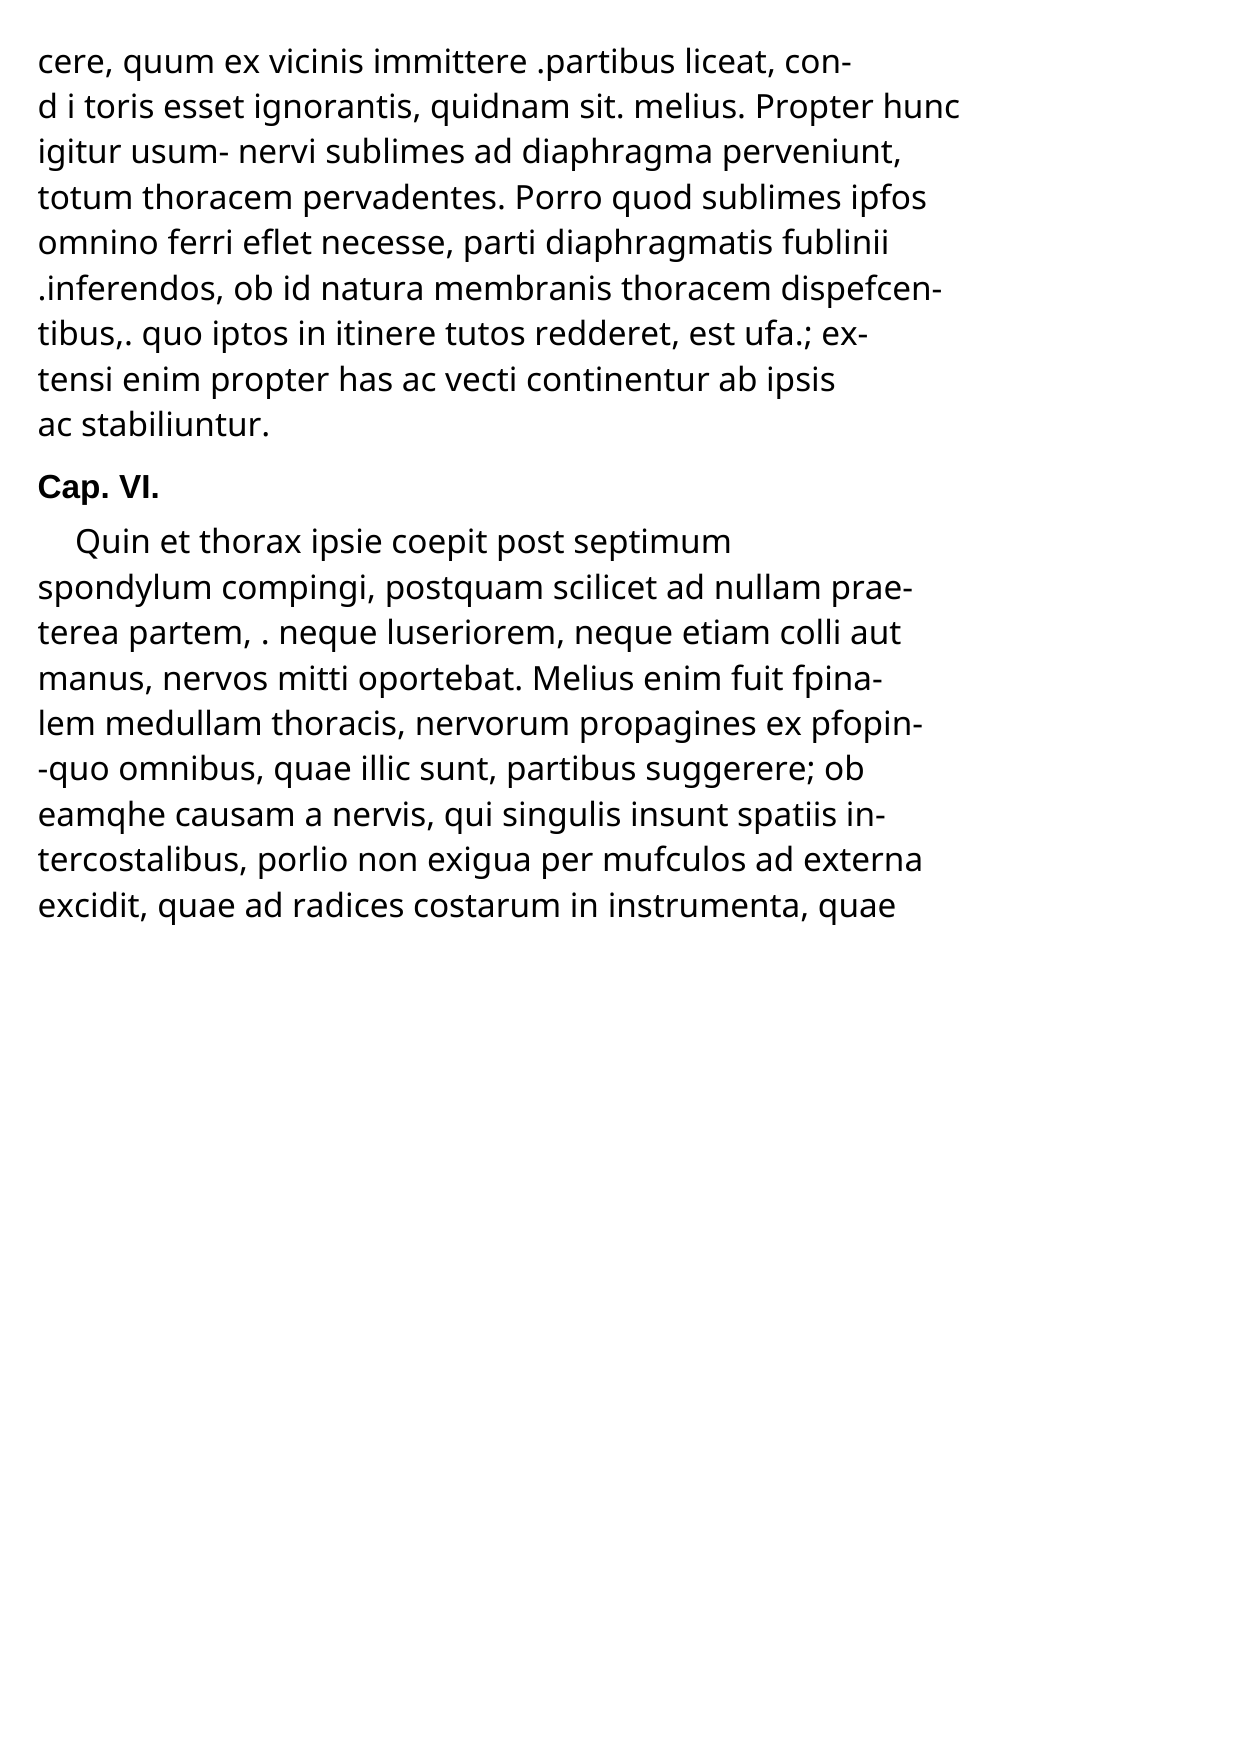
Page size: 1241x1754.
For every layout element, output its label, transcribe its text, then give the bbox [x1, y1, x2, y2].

subtitle Cap. VI. [37, 467, 1203, 506]
text Quin et thorax ipsie coepit post septimum spondylum compingi, postquam scilicet ad nullam prae- terea partem, . neque luseriorem, neque etiam colli aut manus, nervos mitti oportebat. Melius enim fuit fpina- lem medullam thoracis, nervorum propagines ex pfopin- -quo omnibus, quae illic sunt, partibus suggerere; ob eamqhe causam a nervis, qui singulis insunt spatiis in- tercostalibus, porlio non exigua per mufculos ad externa excidit, quae ad radices costarum in instrumenta, quae [37, 518, 1203, 927]
text cere, quum ex vicinis immittere .partibus liceat, con- d i toris esset ignorantis, quidnam sit. melius. Propter hunc igitur usum- nervi sublimes ad diaphragma perveniunt, totum thoracem pervadentes. Porro quod sublimes ipfos omnino ferri eflet necesse, parti diaphragmatis fublinii .inferendos, ob id natura membranis thoracem dispefcen- tibus,. quo iptos in itinere tutos redderet, est ufa.; ex- tensi enim propter has ac vecti continentur ab ipsis ac stabiliuntur. [37, 37, 1203, 446]
